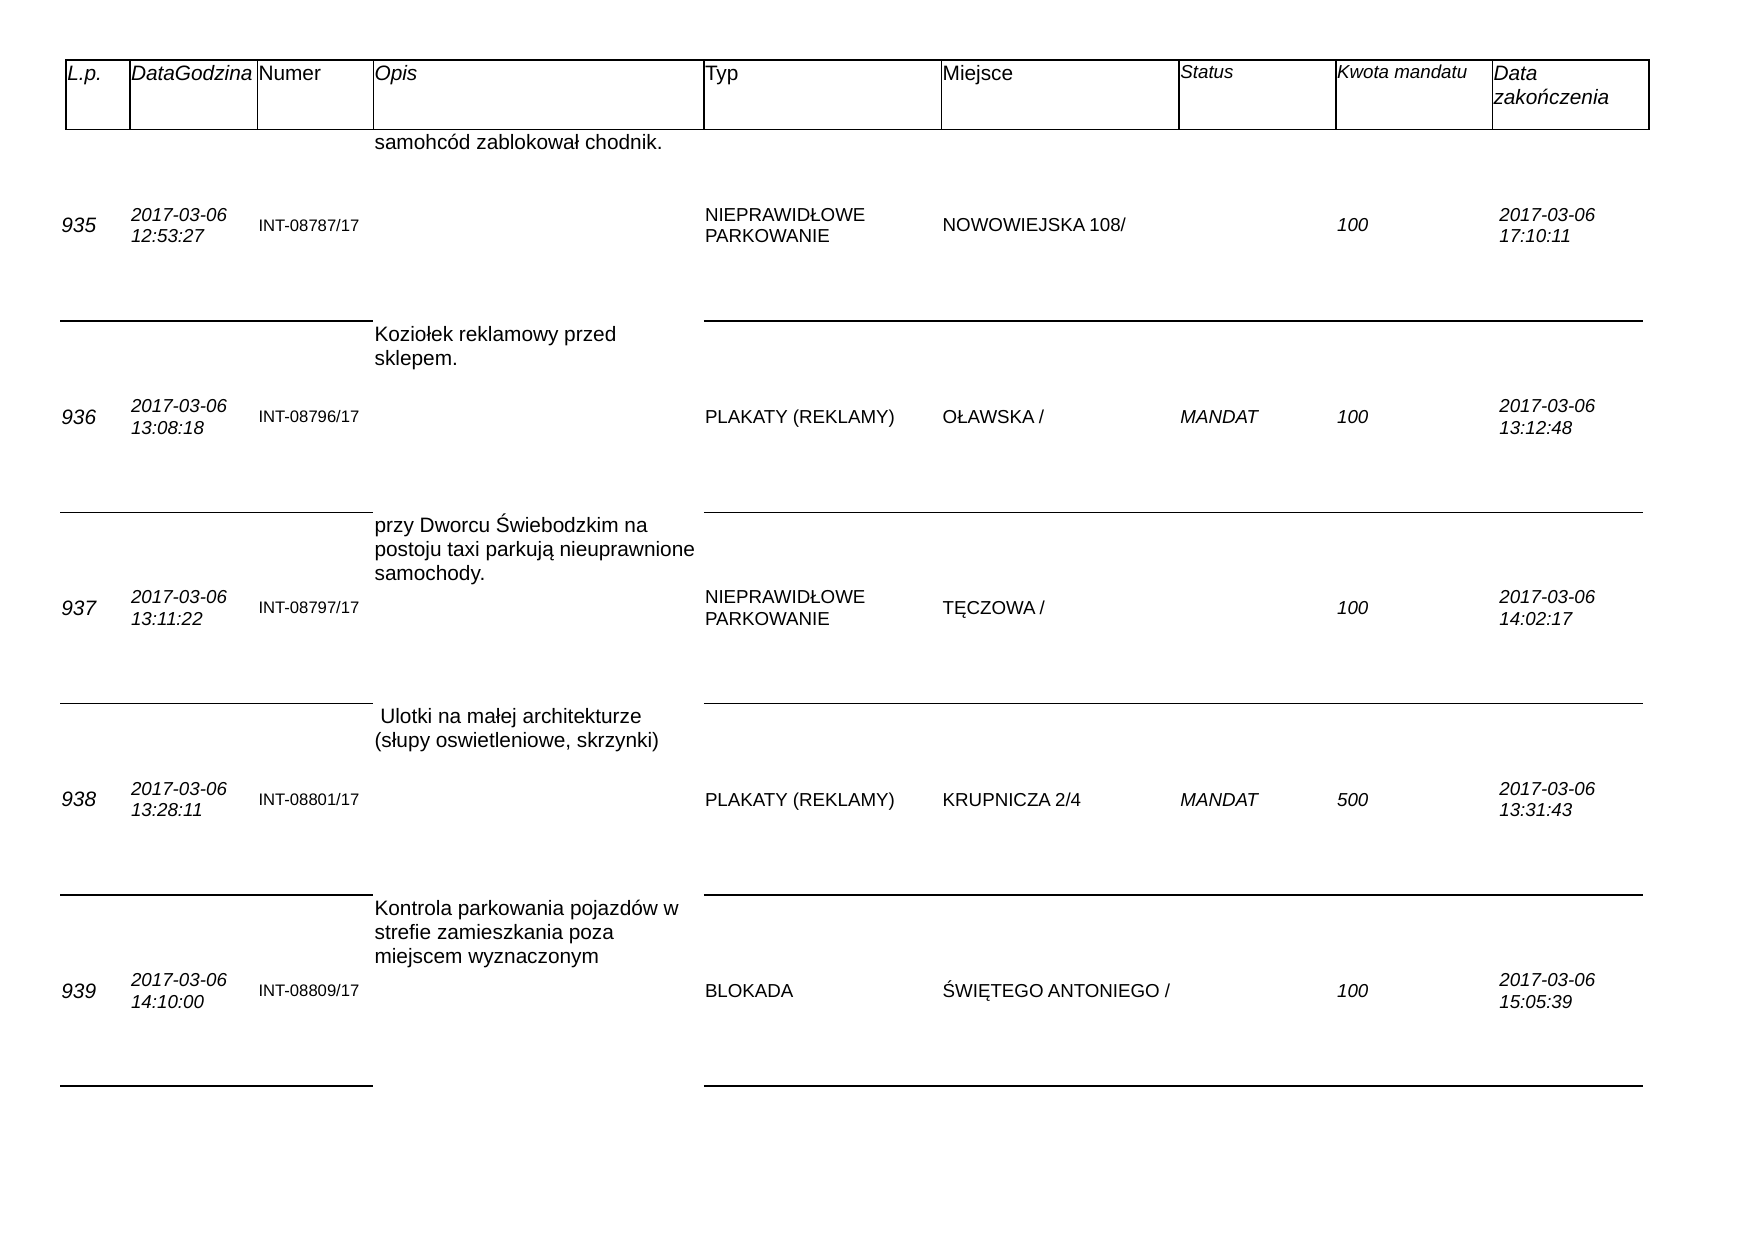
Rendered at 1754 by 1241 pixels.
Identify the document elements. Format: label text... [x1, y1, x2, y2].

table_cell 935 [60, 129, 130, 320]
table_cell 2017-03-06 14:02:17 [1498, 513, 1643, 703]
table_header Status [1180, 61, 1335, 129]
table_cell 2017-03-06 13:08:18 [130, 322, 257, 511]
table_cell 938 [60, 704, 130, 894]
table_cell MANDAT [1179, 322, 1336, 511]
table_cell 936 [60, 322, 130, 511]
table_header Kwota mandatu [1337, 61, 1492, 129]
table_cell samohcód zablokował chodnik. [373, 130, 704, 320]
table_cell PLAKATY (REKLAMY) [704, 322, 941, 511]
table_cell 2017-03-06 13:28:11 [130, 704, 257, 894]
table_cell [1643, 703, 1649, 894]
table_cell TĘCZOWA / [941, 513, 1179, 703]
table_cell INT-08796/17 [257, 322, 373, 511]
table_cell ŚWIĘTEGO ANTONIEGO / [941, 896, 1179, 1085]
table_cell INT-08801/17 [257, 704, 373, 894]
table_cell 2017-03-06 12:53:27 [130, 130, 257, 320]
table_cell 2017-03-06 13:31:43 [1498, 704, 1643, 894]
table_cell przy Dworcu Świebodzkim na postoju taxi parkują nieuprawnione samochody. [373, 511, 704, 703]
table_cell 2017-03-06 14:10:00 [130, 896, 257, 1085]
table_cell 100 [1336, 896, 1498, 1085]
table_cell Ulotki na małej architekturze (słupy oswietleniowe, skrzynki) [373, 703, 704, 894]
table_cell Koziołek reklamowy przed sklepem. [373, 320, 704, 511]
table_header Typ [705, 61, 941, 129]
table_cell [1179, 896, 1336, 1085]
table_cell 100 [1336, 130, 1498, 320]
table_cell PLAKATY (REKLAMY) [704, 704, 941, 894]
table_cell 937 [60, 513, 130, 703]
table_cell NOWOWIEJSKA 108/ [941, 130, 1179, 320]
table_header DataGodzina [131, 61, 257, 129]
table_cell BLOKADA [704, 896, 941, 1085]
table_header [60, 59, 65, 129]
table_header Data zakończenia [1493, 61, 1648, 129]
table_header L.p. [67, 61, 129, 129]
table_cell INT-08797/17 [257, 513, 373, 703]
table_cell 939 [60, 896, 130, 1085]
table_header Numer [258, 61, 373, 129]
table_cell 100 [1336, 513, 1498, 703]
table_cell 2017-03-06 17:10:11 [1498, 130, 1643, 320]
table_cell 2017-03-06 13:11:22 [130, 513, 257, 703]
table_cell [1643, 320, 1649, 511]
table_cell INT-08787/17 [257, 130, 373, 320]
table_cell 2017-03-06 13:12:48 [1498, 322, 1643, 511]
table_header Miejsce [942, 61, 1178, 129]
table_cell KRUPNICZA 2/4 [941, 704, 1179, 894]
table_cell [1179, 513, 1336, 703]
table_cell 2017-03-06 15:05:39 [1498, 896, 1643, 1085]
table_cell MANDAT [1179, 704, 1336, 894]
table_cell Kontrola parkowania pojazdów w strefie zamieszkania poza miejscem wyznaczonym [373, 894, 704, 1085]
table_cell [1643, 130, 1649, 320]
table_cell NIEPRAWIDŁOWE PARKOWANIE [704, 513, 941, 703]
table_cell [1643, 511, 1649, 703]
table_cell [1643, 894, 1649, 1085]
table_cell [1179, 130, 1336, 320]
table_cell 500 [1336, 704, 1498, 894]
table_header Opis [374, 61, 703, 129]
table_cell INT-08809/17 [257, 896, 373, 1085]
table_cell 100 [1336, 322, 1498, 511]
table_cell OŁAWSKA / [941, 322, 1179, 511]
table_cell NIEPRAWIDŁOWE PARKOWANIE [704, 130, 941, 320]
